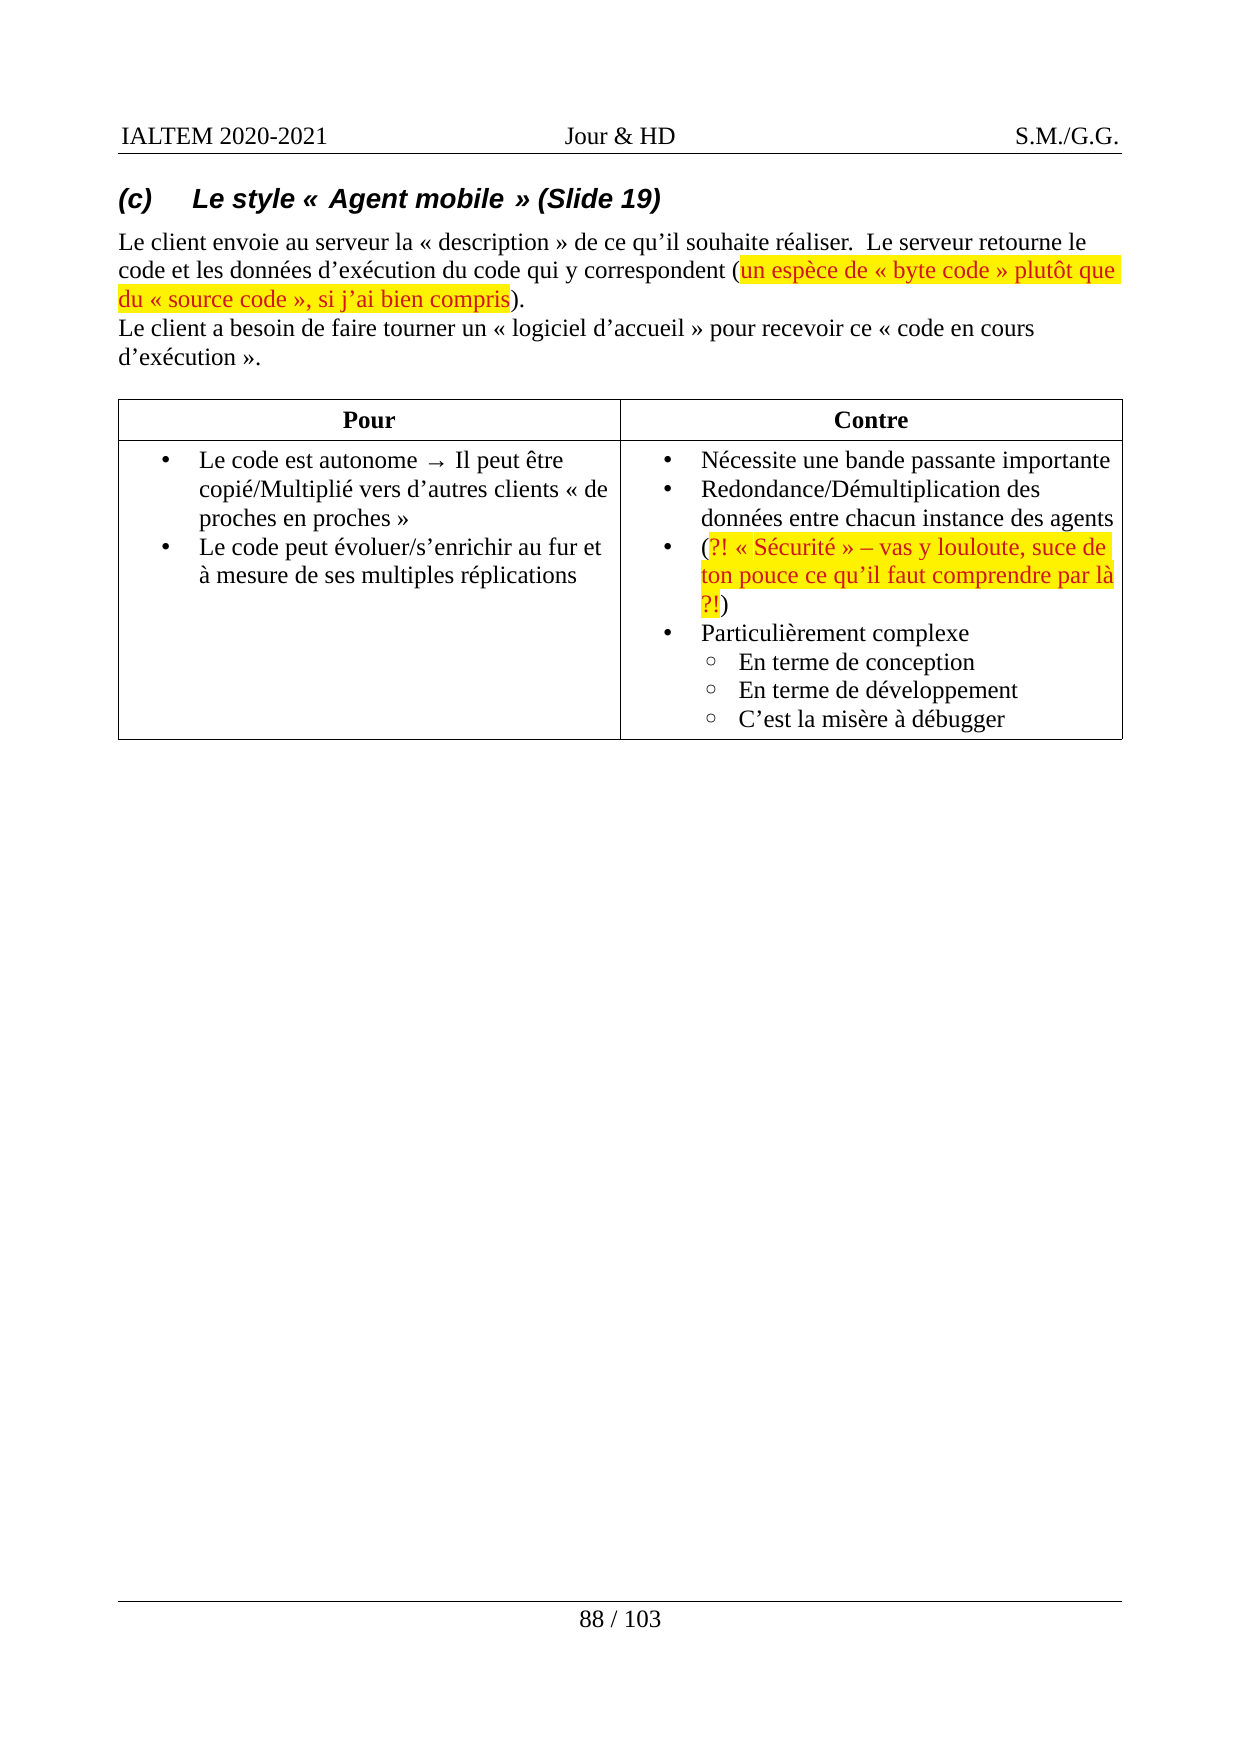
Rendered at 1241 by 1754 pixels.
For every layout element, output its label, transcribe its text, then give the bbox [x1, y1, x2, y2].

text Le client a besoin de faire tourner un « logiciel d’accueil » pour recevoir ce « code en cours d’exécution ». [118, 313, 1122, 370]
subtitle Le style « Agent mobile » (Slide 19) [118, 182, 1122, 214]
table_cell Le code est autonome → Il peut être copié/Multiplié vers d’autres clients « de proches en proches » Le code peut évoluer/s’enrichir au fur et à mesure de ses multiples réplications [119, 441, 620, 738]
table_header Pour [119, 400, 620, 439]
table_header Contre [621, 400, 1122, 439]
text Le client envoie au serveur la « description » de ce qu’il souhaite réaliser. Le serveur retourne le code et les données d’exécution du code qui y correspondent (un espèce de « byte code » plutôt que du « source code », si j’ai bien compris). [118, 227, 1122, 313]
table_cell Nécessite une bande passante importante Redondance/Démultiplication des données entre chacun instance des agents (?! « Sécurité » – vas y louloute, suce de ton pouce ce qu’il faut comprendre par là ?!) Particulièrement complexe En terme de conception En terme de développement C’est la misère à débugger [621, 441, 1122, 738]
